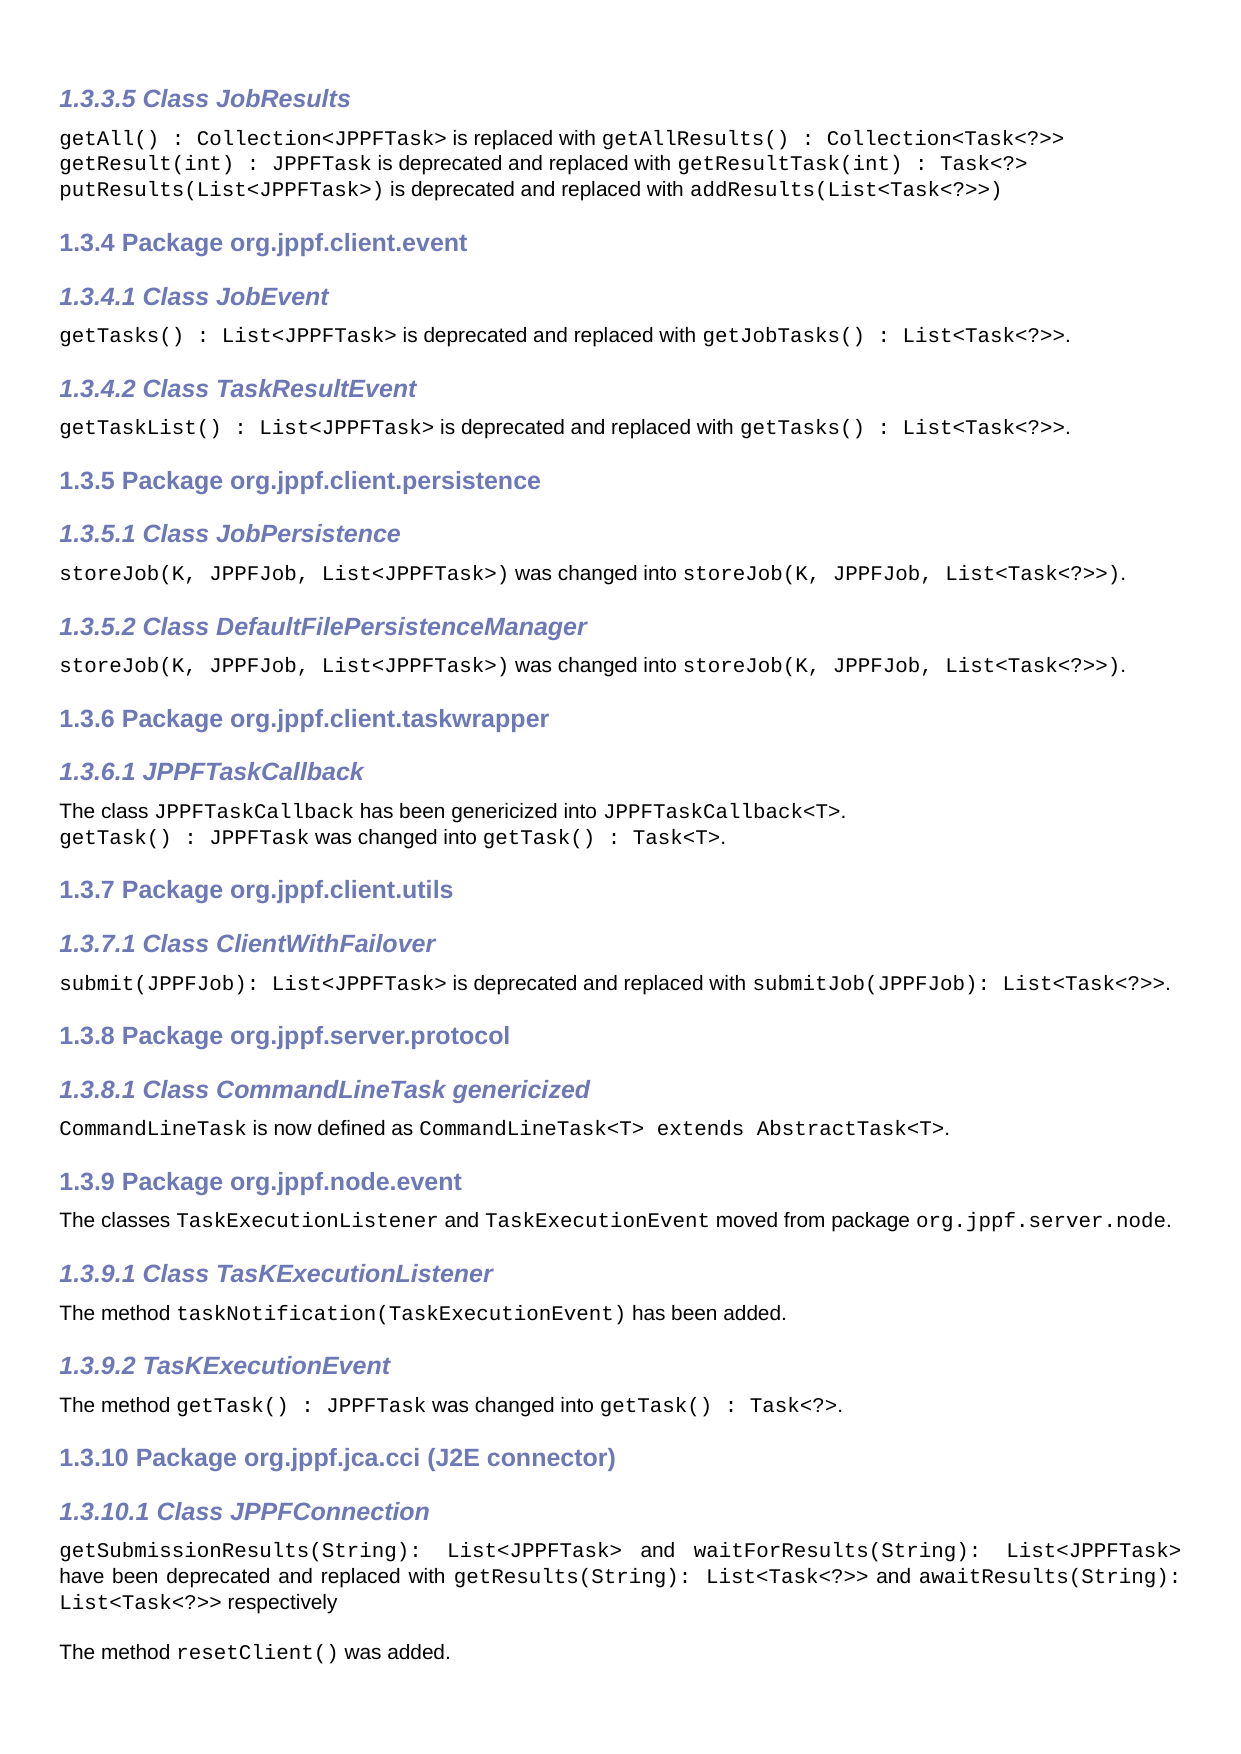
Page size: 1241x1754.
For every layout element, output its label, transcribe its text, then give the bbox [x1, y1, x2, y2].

subtitle Package org.jppf.client.event [59, 228, 1181, 257]
subtitle Class TasKExecutionListener [59, 1259, 1181, 1288]
subtitle Class JPPFConnection [59, 1497, 1181, 1526]
text The method resetClient() was added. [59, 1640, 1181, 1666]
subtitle TasKExecutionEvent [59, 1351, 1181, 1380]
text storeJob(K, JPPFJob, List<JPPFTask>) was changed into storeJob(K, JPPFJob, List<Task<?>>). [59, 561, 1181, 587]
subtitle Package org.jppf.client.taskwrapper [59, 704, 1181, 732]
text storeJob(K, JPPFJob, List<JPPFTask>) was changed into storeJob(K, JPPFJob, List<Task<?>>). [59, 653, 1181, 679]
subtitle Package org.jppf.server.protocol [59, 1021, 1181, 1050]
text submit(JPPFJob): List<JPPFTask> is deprecated and replaced with submitJob(JPPFJob): List<Task<?>>. [59, 970, 1181, 996]
subtitle Class ClientWithFailover [59, 929, 1181, 958]
subtitle Class TaskResultEvent [59, 374, 1181, 402]
text The class JPPFTaskCallback has been genericized into JPPFTaskCallback<T>. [59, 799, 1181, 824]
text The method taskNotification(TaskExecutionEvent) has been added. [59, 1300, 1181, 1326]
subtitle Package org.jppf.client.persistence [59, 466, 1181, 494]
text CommandLineTask is now defined as CommandLineTask<T> extends AbstractTask<T>. [59, 1116, 1181, 1142]
text The method getTask() : JPPFTask was changed into getTask() : Task<?>. [59, 1392, 1181, 1418]
subtitle Class JobEvent [59, 282, 1181, 310]
subtitle Package org.jppf.client.utils [59, 875, 1181, 904]
text getTaskList() : List<JPPFTask> is deprecated and replaced with getTasks() : List<Task<?>>. [59, 415, 1181, 441]
text getAll() : Collection<JPPFTask> is replaced with getAllResults() : Collection<Task<?>> [59, 125, 1181, 151]
subtitle Class JobResults [59, 84, 1181, 113]
text The classes TaskExecutionListener and TaskExecutionEvent moved from package org.jppf.server.node. [59, 1208, 1181, 1234]
text putResults(List<JPPFTask>) is deprecated and replaced with addResults(List<Task<?>>) [59, 177, 1181, 203]
text getResult(int) : JPPFTask is deprecated and replaced with getResultTask(int) : Task<?> [59, 151, 1181, 177]
text getSubmissionResults(String): List<JPPFTask> and waitForResults(String): List<JPPFTask> have been deprecated and replaced with getResults(String): List<Task<?>> and awaitResults(String): List<Task<?>> respectively [59, 1538, 1181, 1616]
subtitle Class CommandLineTask genericized [59, 1075, 1181, 1104]
subtitle JPPFTaskCallback [59, 757, 1181, 786]
subtitle Package org.jppf.node.event [59, 1167, 1181, 1196]
subtitle Class JobPersistence [59, 519, 1181, 548]
text getTasks() : List<JPPFTask> is deprecated and replaced with getJobTasks() : List<Task<?>>. [59, 323, 1181, 349]
subtitle Class DefaultFilePersistenceManager [59, 612, 1181, 640]
subtitle Package org.jppf.jca.cci (J2E connector) [59, 1443, 1181, 1472]
text getTask() : JPPFTask was changed into getTask() : Task<T>. [59, 824, 1181, 850]
